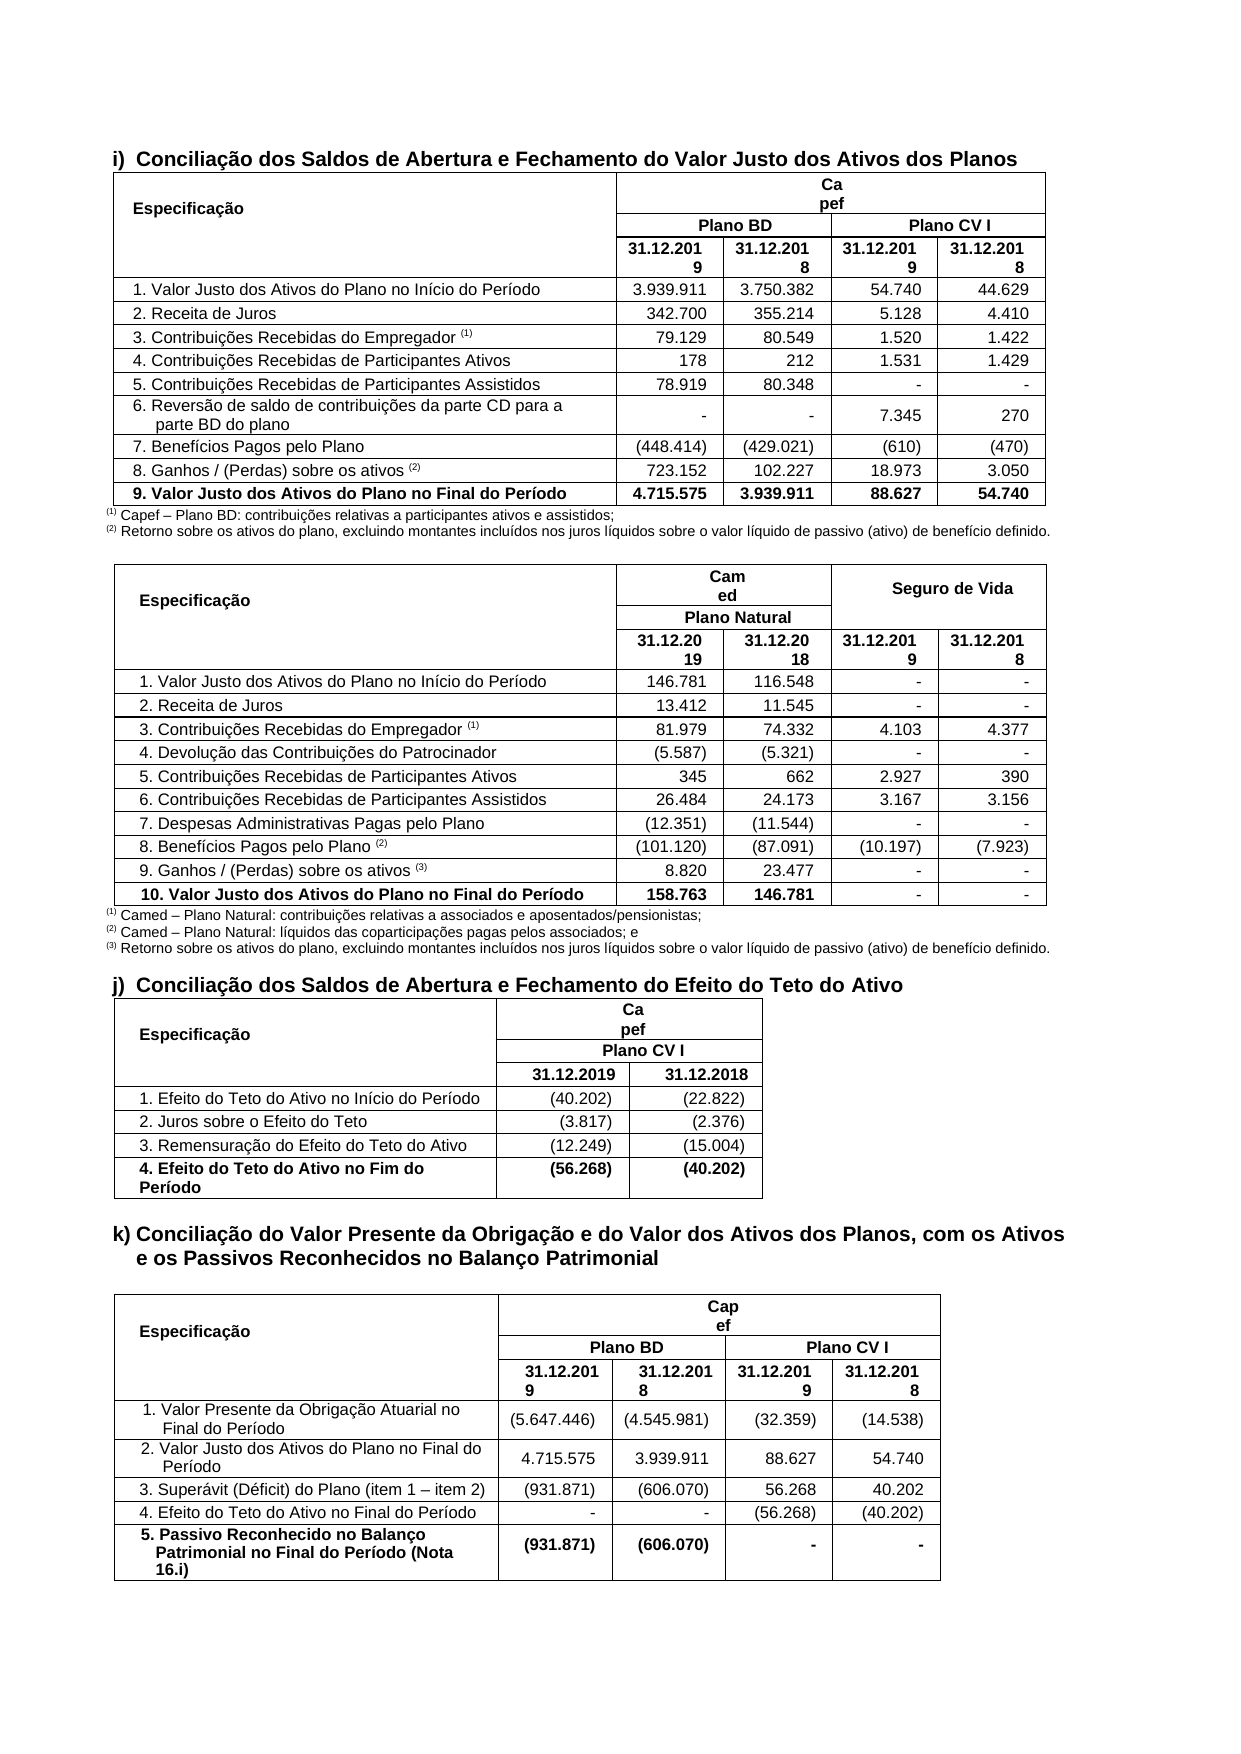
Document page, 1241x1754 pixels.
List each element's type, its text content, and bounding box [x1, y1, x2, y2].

table_cell 3.939.911 [613, 1440, 725, 1477]
table_cell (606.070) [613, 1525, 725, 1579]
table_cell (14.538) [833, 1401, 940, 1439]
table_cell 31.12.2019 [499, 1360, 612, 1400]
table_cell - [938, 373, 1045, 395]
table_cell 2. Receita de Juros [114, 302, 616, 324]
table_cell - [832, 373, 937, 395]
table_cell 4.410 [938, 302, 1045, 324]
table_cell - [832, 694, 938, 716]
table_cell 1.422 [938, 325, 1045, 348]
table_cell 3. Contribuições Recebidas do Empregador (1) [114, 325, 616, 348]
table_cell 723.152 [617, 459, 723, 482]
table_cell 23.477 [724, 859, 831, 882]
table_cell (448.414) [617, 435, 723, 458]
table_cell - [724, 396, 831, 434]
table_cell 1. Valor Presente da Obrigação Atuarial no Final do Período [115, 1401, 498, 1439]
table_cell 4.103 [832, 718, 938, 740]
table_cell 1. Valor Justo dos Ativos do Plano no Início do Período [115, 670, 616, 693]
table_cell 2. Valor Justo dos Ativos do Plano no Final do Período [115, 1440, 498, 1477]
table_cell - [832, 883, 938, 905]
table_cell 5.128 [832, 302, 937, 324]
table_cell 81.979 [617, 718, 723, 740]
table_cell 158.763 [617, 883, 723, 905]
table_cell 102.227 [724, 459, 831, 482]
table_cell Plano CV I [497, 1040, 762, 1062]
table_cell - [617, 396, 723, 434]
table_cell - [726, 1525, 832, 1579]
table_cell 54.740 [833, 1440, 940, 1477]
table_cell Plano BD [617, 214, 831, 236]
table_cell 2. Juros sobre o Efeito do Teto [115, 1111, 496, 1133]
table_cell (5.321) [724, 741, 831, 764]
table_cell 1.429 [938, 349, 1045, 372]
table_cell 4. Contribuições Recebidas de Participantes Ativos [114, 349, 616, 372]
table_cell 79.129 [617, 325, 723, 348]
table_cell 31.12.2018 [724, 238, 831, 277]
table_header Capef [617, 173, 1045, 213]
table_cell 88.627 [832, 483, 937, 505]
table_cell (22.822) [630, 1087, 762, 1109]
table_cell 10. Valor Justo dos Ativos do Plano no Final do Período [115, 883, 616, 905]
table_cell 11.545 [724, 694, 831, 716]
text (1) Capef – Plano BD: contribuições relativas a participantes ativos e assistidos; [106, 506, 1213, 523]
table_cell (606.070) [613, 1478, 725, 1501]
table_cell (2.376) [630, 1111, 762, 1133]
table_cell - [832, 741, 938, 764]
table_cell Plano CV I [726, 1336, 940, 1359]
table_cell (931.871) [499, 1478, 612, 1501]
table_header Especificação [115, 565, 616, 669]
table_cell 31.12.2019 [617, 630, 723, 669]
table_cell 31.12.2018 [724, 630, 831, 669]
table_cell 80.348 [724, 373, 831, 395]
table_header Especificação [115, 999, 496, 1086]
table_cell 6. Contribuições Recebidas de Participantes Assistidos [115, 789, 616, 811]
table_cell (429.021) [724, 435, 831, 458]
table_cell 3.050 [938, 459, 1045, 482]
table_cell 5. Contribuições Recebidas de Participantes Assistidos [114, 373, 616, 395]
table_cell 7.345 [832, 396, 937, 434]
table_cell 31.12.2019 [497, 1063, 629, 1086]
table_cell (56.268) [726, 1502, 832, 1524]
table_cell (15.004) [630, 1134, 762, 1157]
list Conciliação do Valor Presente da Obrigação e do Valor dos Ativos dos Planos, com os Ativos e os Passivos Reconhecidos no Balanço Patrimonial [112, 1222, 1078, 1270]
table_cell 7. Despesas Administrativas Pagas pelo Plano [115, 812, 616, 834]
table_cell 355.214 [724, 302, 831, 324]
table_cell (10.197) [832, 836, 938, 858]
table_cell 9. Valor Justo dos Ativos do Plano no Final do Período [114, 483, 616, 505]
table_cell Plano Natural [617, 606, 831, 628]
table_cell 31.12.2019 [832, 238, 937, 277]
subtitle Conciliação dos Saldos de Abertura e Fechamento do Efeito do Teto do Ativo [112, 973, 1213, 997]
table_cell - [832, 859, 938, 882]
table_cell 390 [939, 765, 1046, 787]
table_cell 31.12.2018 [939, 630, 1046, 669]
table_cell - [499, 1502, 612, 1524]
table_cell 3. Remensuração do Efeito do Teto do Ativo [115, 1134, 496, 1157]
table_cell 54.740 [938, 483, 1045, 505]
table_cell 3.167 [832, 789, 938, 811]
table_cell 5. Contribuições Recebidas de Participantes Ativos [115, 765, 616, 787]
table_cell 3. Superávit (Déficit) do Plano (item 1 – item 2) [115, 1478, 498, 1501]
table_cell 4. Devolução das Contribuições do Patrocinador [115, 741, 616, 764]
table_cell 2. Receita de Juros [115, 694, 616, 716]
table_cell 31.12.2019 [832, 630, 938, 669]
table_cell 80.549 [724, 325, 831, 348]
table_cell Plano CV I [832, 214, 1045, 236]
table_cell 44.629 [938, 278, 1045, 301]
table_cell - [939, 883, 1046, 905]
text (3) Retorno sobre os ativos do plano, excluindo montantes incluídos nos juros líquidos sobre o valor líquido de passivo (ativo) de benefício definido. [106, 940, 1213, 957]
table_cell (40.202) [497, 1087, 629, 1109]
table_cell 31.12.2018 [938, 238, 1045, 277]
table_cell (5.587) [617, 741, 723, 764]
table_cell - [939, 741, 1046, 764]
table_cell 178 [617, 349, 723, 372]
table_cell (32.359) [726, 1401, 832, 1439]
table_cell 31.12.2018 [833, 1360, 940, 1400]
table_cell 18.973 [832, 459, 937, 482]
table_cell 1.520 [832, 325, 937, 348]
table_cell (11.544) [724, 812, 831, 834]
table_cell 8. Ganhos / (Perdas) sobre os ativos (2) [114, 459, 616, 482]
table_cell 2.927 [832, 765, 938, 787]
table_cell 3. Contribuições Recebidas do Empregador (1) [115, 718, 616, 740]
table_cell - [939, 694, 1046, 716]
table_cell 4.715.575 [617, 483, 723, 505]
table_cell 24.173 [724, 789, 831, 811]
table_cell 3.939.911 [724, 483, 831, 505]
table_cell 146.781 [724, 883, 831, 905]
table_cell (12.351) [617, 812, 723, 834]
table_cell (12.249) [497, 1134, 629, 1157]
table_cell 1. Efeito do Teto do Ativo no Início do Período [115, 1087, 496, 1109]
table_cell (40.202) [833, 1502, 940, 1524]
table_header Capef [499, 1295, 940, 1335]
table_cell 270 [938, 396, 1045, 434]
table_cell 4. Efeito do Teto do Ativo no Fim do Período [115, 1158, 496, 1197]
table_header Especificação [115, 1295, 498, 1400]
table_cell 9. Ganhos / (Perdas) sobre os ativos (3) [115, 859, 616, 882]
table_cell (3.817) [497, 1111, 629, 1133]
table_header Capef [497, 999, 762, 1038]
table_cell (5.647.446) [499, 1401, 612, 1439]
table_cell 54.740 [832, 278, 937, 301]
table_cell 3.156 [939, 789, 1046, 811]
subtitle Conciliação dos Saldos de Abertura e Fechamento do Valor Justo dos Ativos dos Planos [112, 147, 1213, 171]
table_cell (40.202) [630, 1158, 762, 1197]
table_cell - [613, 1502, 725, 1524]
text (2) Retorno sobre os ativos do plano, excluindo montantes incluídos nos juros líquidos sobre o valor líquido de passivo (ativo) de benefício definido. [106, 523, 1213, 540]
table_cell - [833, 1525, 940, 1579]
table_cell 1.531 [832, 349, 937, 372]
table_cell 31.12.2018 [613, 1360, 725, 1400]
table_cell 345 [617, 765, 723, 787]
table_cell (101.120) [617, 836, 723, 858]
table_cell 4.715.575 [499, 1440, 612, 1477]
table_cell 4. Efeito do Teto do Ativo no Final do Período [115, 1502, 498, 1524]
table_cell 8.820 [617, 859, 723, 882]
table_cell 56.268 [726, 1478, 832, 1501]
table_header Camed [617, 565, 831, 605]
table_cell 13.412 [617, 694, 723, 716]
table_cell 116.548 [724, 670, 831, 693]
table_cell - [939, 859, 1046, 882]
table_cell 8. Benefícios Pagos pelo Plano (2) [115, 836, 616, 858]
table_cell 1. Valor Justo dos Ativos do Plano no Início do Período [114, 278, 616, 301]
table_cell (4.545.981) [613, 1401, 725, 1439]
table_cell (931.871) [499, 1525, 612, 1579]
table_cell 212 [724, 349, 831, 372]
table_cell 74.332 [724, 718, 831, 740]
table_cell 26.484 [617, 789, 723, 811]
table_cell (87.091) [724, 836, 831, 858]
table_cell - [832, 812, 938, 834]
table_cell (56.268) [497, 1158, 629, 1197]
table_cell 662 [724, 765, 831, 787]
table_cell 31.12.2018 [630, 1063, 762, 1086]
table_cell 3.750.382 [724, 278, 831, 301]
table_cell 40.202 [833, 1478, 940, 1501]
table_cell 78.919 [617, 373, 723, 395]
table_cell 31.12.2019 [617, 238, 723, 277]
table_cell 6. Reversão de saldo de contribuições da parte CD para a parte BD do plano [114, 396, 616, 434]
table_cell 5. Passivo Reconhecido no Balanço Patrimonial no Final do Período (Nota 16.i) [115, 1525, 498, 1579]
table_header Especificação [114, 173, 616, 277]
table_cell 88.627 [726, 1440, 832, 1477]
table_cell 342.700 [617, 302, 723, 324]
table_cell - [939, 812, 1046, 834]
table_cell - [939, 670, 1046, 693]
table_cell Plano BD [499, 1336, 725, 1359]
table_cell (610) [832, 435, 937, 458]
table_cell (470) [938, 435, 1045, 458]
table_cell 3.939.911 [617, 278, 723, 301]
table_cell 7. Benefícios Pagos pelo Plano [114, 435, 616, 458]
text (2) Camed – Plano Natural: líquidos das coparticipações pagas pelos associados; e [106, 923, 1213, 940]
table_cell 31.12.2019 [726, 1360, 832, 1400]
table_header Seguro de Vida [832, 565, 1046, 628]
table_cell 146.781 [617, 670, 723, 693]
table_cell 4.377 [939, 718, 1046, 740]
text (1) Camed – Plano Natural: contribuições relativas a associados e aposentados/pensionistas; [106, 906, 1213, 923]
table_cell (7.923) [939, 836, 1046, 858]
table_cell - [832, 670, 938, 693]
